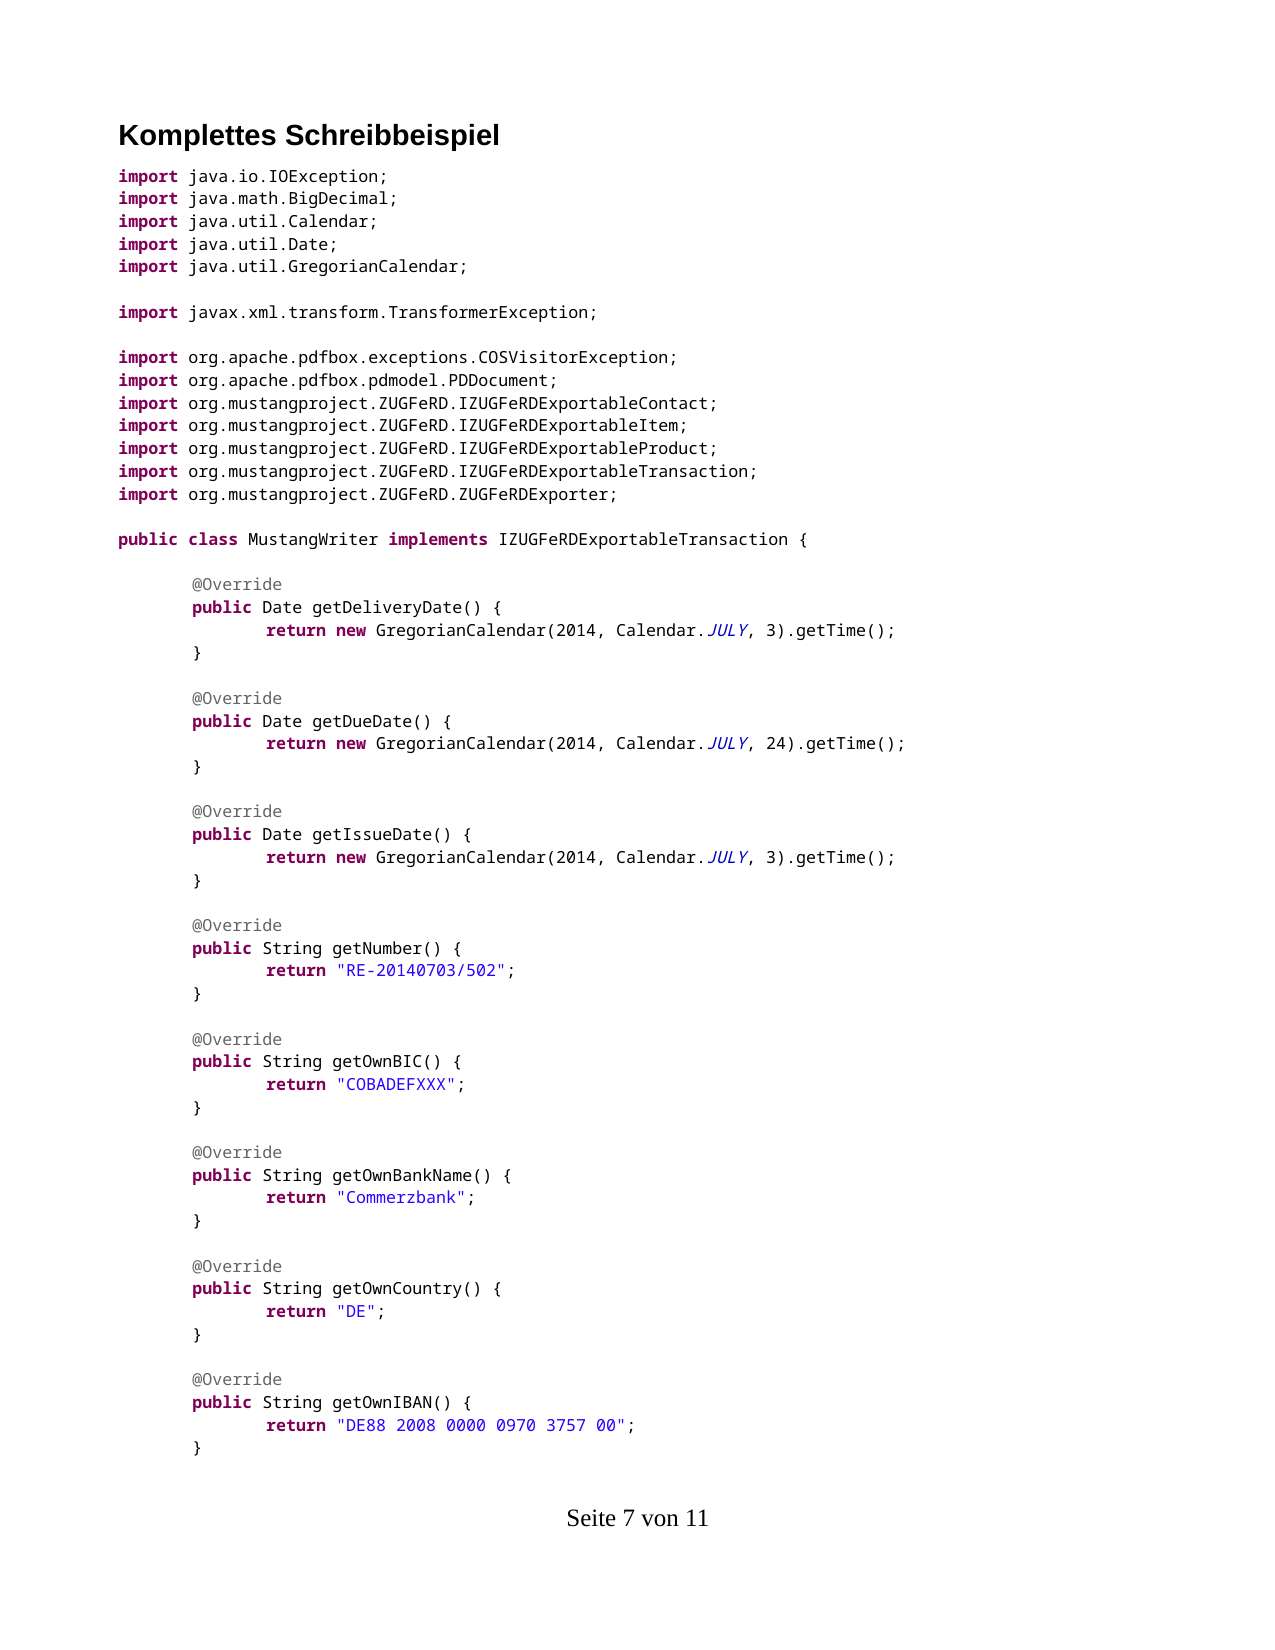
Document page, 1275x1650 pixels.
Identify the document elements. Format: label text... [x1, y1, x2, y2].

text import org.mustangproject.ZUGFeRD.IZUGFeRDExportableContact; [118, 391, 1157, 414]
text @Override [118, 686, 1157, 709]
text @Override [118, 573, 1157, 596]
text import java.math.BigDecimal; [118, 187, 1157, 209]
text @Override [118, 1141, 1157, 1163]
text } [118, 754, 1157, 777]
text import javax.xml.transform.TransformerException; [118, 300, 1157, 323]
text import org.mustangproject.ZUGFeRD.IZUGFeRDExportableProduct; [118, 437, 1157, 459]
text public String getOwnBankName() { [118, 1163, 1157, 1186]
text public String getOwnBIC() { [118, 1050, 1157, 1072]
text } [118, 1322, 1157, 1345]
text import java.util.Calendar; [118, 209, 1157, 232]
text return "COBADEFXXX"; [118, 1072, 1157, 1095]
text @Override [118, 1254, 1157, 1277]
text return "RE-20140703/502"; [118, 959, 1157, 982]
text } [118, 1209, 1157, 1231]
subtitle Komplettes Schreibbeispiel [118, 118, 1157, 152]
text return new GregorianCalendar(2014, Calendar.JULY, 3).getTime(); [118, 618, 1157, 641]
text import java.io.IOException; [118, 164, 1157, 187]
text public Date getIssueDate() { [118, 823, 1157, 845]
text @Override [118, 913, 1157, 936]
text import org.mustangproject.ZUGFeRD.IZUGFeRDExportableItem; [118, 414, 1157, 437]
text } [118, 1436, 1157, 1458]
text } [118, 868, 1157, 891]
text public String getOwnCountry() { [118, 1277, 1157, 1299]
text import org.mustangproject.ZUGFeRD.IZUGFeRDExportableTransaction; [118, 459, 1157, 482]
text import java.util.Date; [118, 232, 1157, 255]
text public Date getDeliveryDate() { [118, 596, 1157, 618]
text return new GregorianCalendar(2014, Calendar.JULY, 3).getTime(); [118, 845, 1157, 868]
text @Override [118, 1027, 1157, 1050]
text import org.apache.pdfbox.exceptions.COSVisitorException; [118, 346, 1157, 368]
text import org.mustangproject.ZUGFeRD.ZUGFeRDExporter; [118, 482, 1157, 505]
text public Date getDueDate() { [118, 709, 1157, 732]
text } [118, 982, 1157, 1004]
text return "DE"; [118, 1299, 1157, 1322]
text import org.apache.pdfbox.pdmodel.PDDocument; [118, 368, 1157, 391]
text public String getNumber() { [118, 936, 1157, 959]
text } [118, 1095, 1157, 1118]
text @Override [118, 800, 1157, 823]
text public class MustangWriter implements IZUGFeRDExportableTransaction { [118, 527, 1157, 550]
text return "Commerzbank"; [118, 1186, 1157, 1209]
text import java.util.GregorianCalendar; [118, 255, 1157, 278]
text return "DE88 2008 0000 0970 3757 00"; [118, 1413, 1157, 1436]
text } [118, 641, 1157, 664]
text return new GregorianCalendar(2014, Calendar.JULY, 24).getTime(); [118, 732, 1157, 754]
text public String getOwnIBAN() { [118, 1390, 1157, 1413]
text @Override [118, 1368, 1157, 1390]
